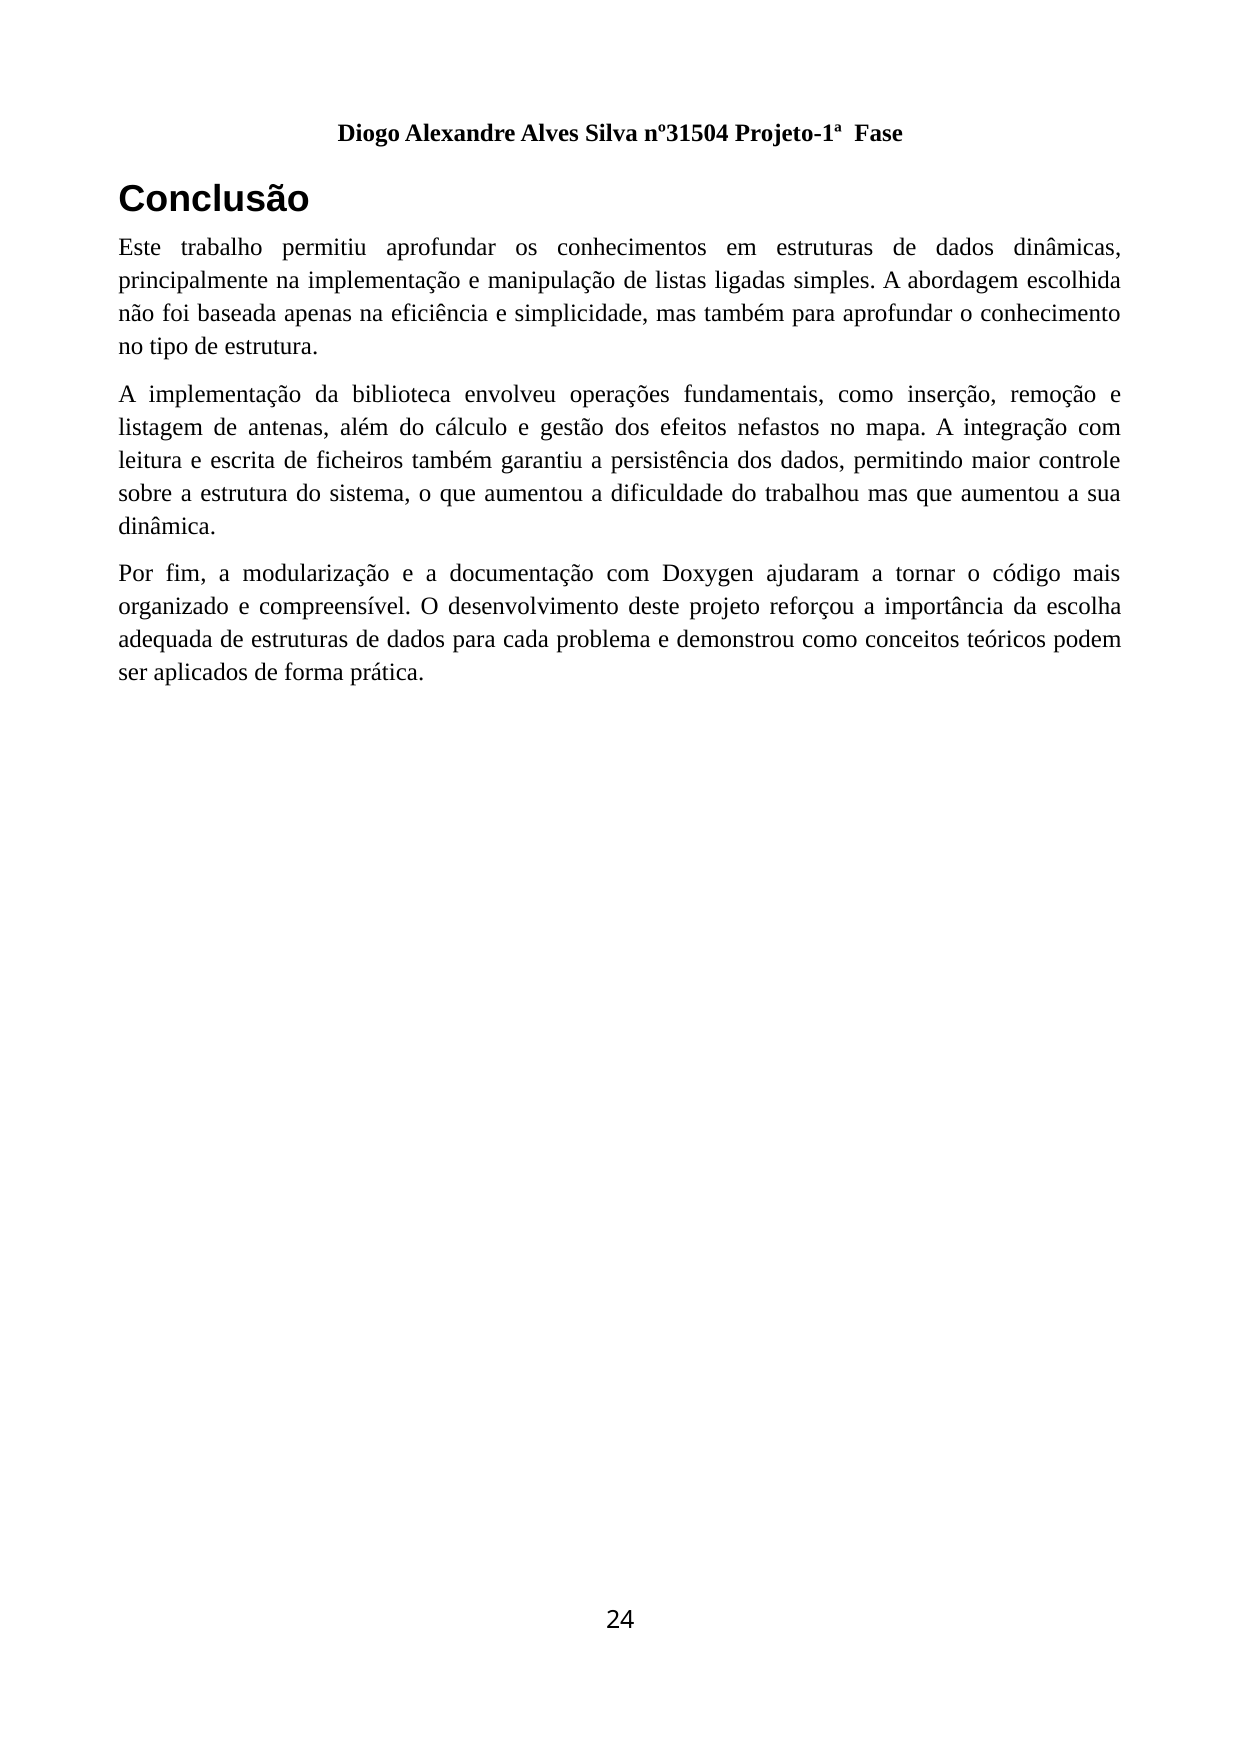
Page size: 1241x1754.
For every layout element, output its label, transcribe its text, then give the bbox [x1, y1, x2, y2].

text A implementação da biblioteca envolveu operações fundamentais, como inserção, remoção e listagem de antenas, além do cálculo e gestão dos efeitos nefastos no mapa. A integração com leitura e escrita de ficheiros também garantiu a persistência dos dados, permitindo maior controle sobre a estrutura do sistema, o que aumentou a dificuldade do trabalhou mas que aumentou a sua dinâmica. [118, 379, 1122, 539]
text Este trabalho permitiu aprofundar os conhecimentos em estruturas de dados dinâmicas, principalmente na implementação e manipulação de listas ligadas simples. A abordagem escolhida não foi baseada apenas na eficiência e simplicidade, mas também para aprofundar o conhecimento no tipo de estrutura. [118, 232, 1122, 360]
subtitle Conclusão [118, 176, 1122, 219]
text Por fim, a modularização e a documentação com Doxygen ajudaram a tornar o código mais organizado e compreensível. O desenvolvimento deste projeto reforçou a importância da escolha adequada de estruturas de dados para cada problema e demonstrou como conceitos teóricos podem ser aplicados de forma prática. [118, 558, 1122, 686]
